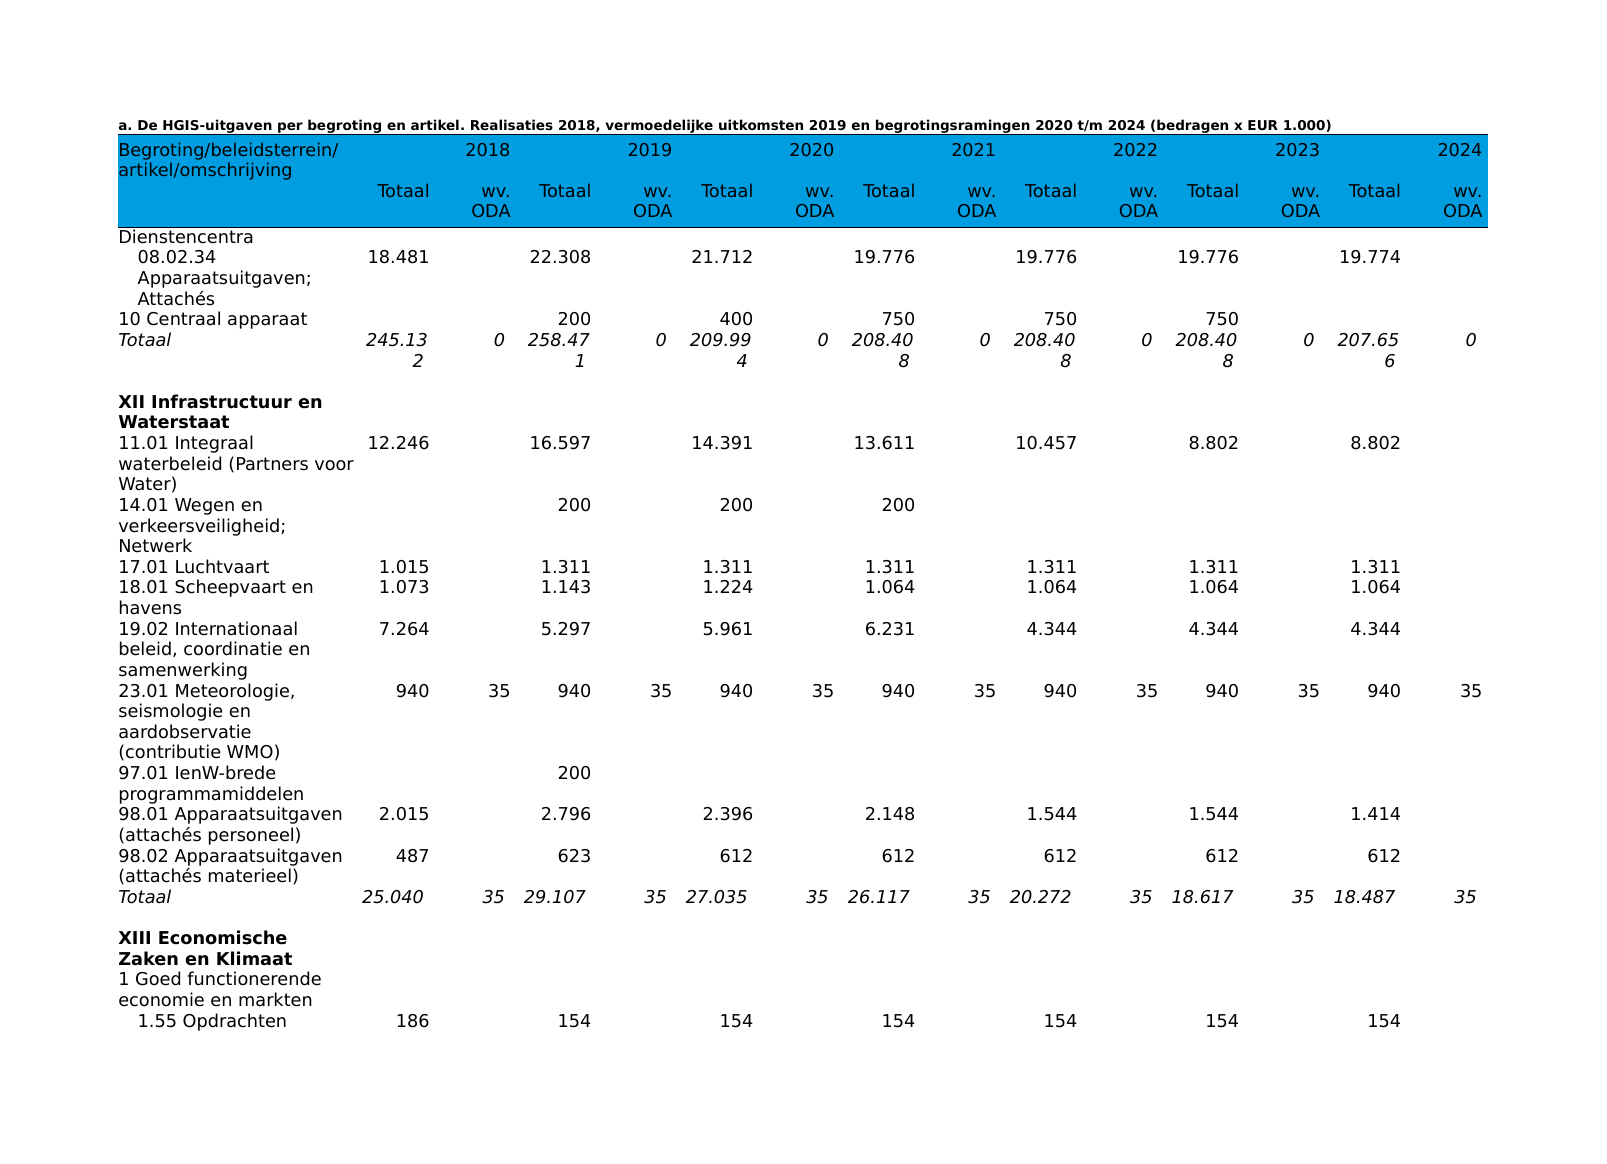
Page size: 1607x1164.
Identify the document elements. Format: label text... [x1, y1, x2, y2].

table_cell 940 [354, 681, 435, 763]
table_cell 18.487 [1326, 887, 1407, 907]
table_cell [1407, 928, 1488, 969]
table_cell 19.776 [840, 248, 921, 309]
table_cell 19.774 [1326, 248, 1407, 309]
table_cell 208.408 [1002, 330, 1083, 371]
table_cell [597, 248, 678, 309]
table_cell [516, 969, 597, 1011]
table_cell 35 [1407, 681, 1488, 763]
table_cell Dienstencentra [118, 228, 354, 247]
table_cell 208.408 [840, 330, 921, 371]
table_cell 200 [840, 495, 921, 557]
table_cell 14.01 Wegen en verkeersveiligheid; Netwerk [118, 495, 354, 557]
table_cell 1.414 [1326, 804, 1407, 846]
table_cell [1245, 392, 1326, 433]
table_cell [597, 578, 678, 619]
table_cell [840, 228, 921, 247]
table_cell [1326, 392, 1407, 433]
table_cell [759, 763, 840, 804]
table_cell 0 [1245, 330, 1326, 371]
table_cell [1164, 969, 1245, 1011]
table_cell 19.02 Internationaal beleid, coordinatie en samenwerking [118, 619, 354, 681]
table_cell 19.776 [1002, 248, 1083, 309]
table_cell [759, 846, 840, 887]
table_cell [678, 969, 759, 1011]
table_cell [759, 969, 840, 1011]
table_cell 208.408 [1164, 330, 1245, 371]
table_cell 940 [840, 681, 921, 763]
table_cell 400 [678, 309, 759, 330]
table_cell 1.311 [516, 557, 597, 577]
table_cell 750 [1164, 309, 1245, 330]
table_cell [435, 228, 516, 247]
table_cell [921, 763, 1002, 804]
table_cell 487 [354, 846, 435, 887]
table_cell [759, 371, 840, 392]
table_cell [118, 908, 132, 928]
table_cell [1083, 763, 1164, 804]
table_cell [1326, 309, 1407, 330]
table_cell [1407, 433, 1488, 495]
table_cell 940 [516, 681, 597, 763]
table_cell [840, 763, 921, 804]
table_cell [759, 1011, 840, 1031]
table_cell [435, 619, 516, 681]
table_cell 2.148 [840, 804, 921, 846]
table_cell [1326, 928, 1407, 969]
table_cell 1.073 [354, 578, 435, 619]
table_cell 1.064 [1326, 578, 1407, 619]
table_cell [1245, 928, 1326, 969]
table_cell [1245, 804, 1326, 846]
table_cell 20.272 [1002, 887, 1083, 907]
table_cell [1326, 969, 1407, 1011]
table_cell [921, 228, 1002, 247]
table_cell 612 [1326, 846, 1407, 887]
table_cell [1083, 846, 1164, 887]
table_cell 35 [921, 681, 1002, 763]
table_cell 940 [1164, 681, 1245, 763]
table_cell [921, 619, 1002, 681]
table_cell [354, 928, 435, 969]
table_cell [759, 578, 840, 619]
table_cell 2020 [678, 135, 840, 181]
table_cell [597, 433, 678, 495]
table_cell Totaal [1002, 181, 1083, 227]
table_cell [1083, 228, 1164, 247]
table_cell [1164, 928, 1245, 969]
table_cell 940 [678, 681, 759, 763]
table_cell [759, 557, 840, 577]
table_cell [678, 228, 759, 247]
table_cell 25.040 [354, 887, 435, 907]
table_cell [759, 928, 840, 969]
table_cell 2.396 [678, 804, 759, 846]
table_cell 612 [1002, 846, 1083, 887]
table_cell [759, 433, 840, 495]
table_cell 940 [1326, 681, 1407, 763]
table_cell 0 [759, 330, 840, 371]
table_cell 35 [435, 887, 516, 907]
table_cell [1245, 371, 1326, 392]
table_cell [435, 392, 516, 433]
table_cell [1083, 928, 1164, 969]
table_cell 940 [1002, 681, 1083, 763]
table_cell [1407, 578, 1488, 619]
table_cell [1245, 309, 1326, 330]
table_cell 1.015 [354, 557, 435, 577]
table_cell 1.143 [516, 578, 597, 619]
table_cell 4.344 [1326, 619, 1407, 681]
table_cell 4.344 [1002, 619, 1083, 681]
table_cell 245.132 [354, 330, 435, 371]
table_cell Totaal [118, 330, 354, 371]
table_cell 26.117 [840, 887, 921, 907]
table_cell 98.01 Apparaatsuitgaven (attachés personeel) [118, 804, 354, 846]
table_cell 1.311 [840, 557, 921, 577]
table_cell 16.597 [516, 433, 597, 495]
table_cell [759, 804, 840, 846]
table_cell 35 [597, 887, 678, 907]
table_cell [678, 371, 759, 392]
table_cell 1.544 [1164, 804, 1245, 846]
table_cell [354, 969, 435, 1011]
table_cell [1407, 557, 1488, 577]
table_header a. De HGIS-uitgaven per begroting en artikel. Realisaties 2018, vermoedelijke uitkomsten 2019 en begrotingsramingen 2020 t/m 2024 (bedragen x EUR 1.000) [118, 118, 1488, 134]
table_cell [1326, 495, 1407, 557]
table_cell 10.457 [1002, 433, 1083, 495]
table_cell 209.994 [678, 330, 759, 371]
table_cell [1245, 433, 1326, 495]
table_cell 2024 [1326, 135, 1488, 181]
table_cell 612 [1164, 846, 1245, 887]
table_cell Begroting/beleidsterrein/artikel/omschrijving [118, 135, 354, 181]
table_cell [1407, 248, 1488, 309]
table_cell [354, 309, 435, 330]
table_cell 1.064 [1002, 578, 1083, 619]
table_cell [516, 928, 597, 969]
table_cell [1164, 371, 1245, 392]
table_cell 19.776 [1164, 248, 1245, 309]
table_cell 14.391 [678, 433, 759, 495]
table_cell 35 [435, 681, 516, 763]
table_cell [1407, 392, 1488, 433]
table_cell 258.471 [516, 330, 597, 371]
table_cell [597, 228, 678, 247]
table_cell Totaal [1164, 181, 1245, 227]
table_cell [1407, 371, 1488, 392]
table_cell 1.311 [1002, 557, 1083, 577]
table_cell [1083, 495, 1164, 557]
table_cell wv. ODA [597, 181, 678, 227]
table_cell [118, 248, 132, 309]
table_cell [1083, 433, 1164, 495]
table_cell 35 [1083, 681, 1164, 763]
table_cell [1245, 495, 1326, 557]
table_cell Totaal [678, 181, 759, 227]
table_cell wv. ODA [759, 181, 840, 227]
table_cell 2019 [516, 135, 678, 181]
table_cell [597, 763, 678, 804]
table_cell 750 [840, 309, 921, 330]
table_cell 1.224 [678, 578, 759, 619]
table_cell 35 [1245, 887, 1326, 907]
table_cell 154 [1326, 1011, 1407, 1031]
table_cell 2.015 [354, 804, 435, 846]
table_cell [435, 248, 516, 309]
table_cell [840, 392, 921, 433]
table_cell [1002, 969, 1083, 1011]
table_cell [435, 371, 516, 392]
table_cell [435, 578, 516, 619]
table_cell [1326, 763, 1407, 804]
table_cell [678, 908, 759, 928]
table_cell 21.712 [678, 248, 759, 309]
table_cell [1245, 228, 1326, 247]
table_cell 5.961 [678, 619, 759, 681]
table_cell 18.01 Scheepvaart en havens [118, 578, 354, 619]
table_cell [597, 309, 678, 330]
table_cell 35 [1407, 887, 1488, 907]
table_cell 27.035 [678, 887, 759, 907]
table_cell Totaal [840, 181, 921, 227]
table_cell 35 [1245, 681, 1326, 763]
table_cell [1002, 371, 1083, 392]
table_cell [597, 619, 678, 681]
table_cell [759, 309, 840, 330]
table_cell 1.064 [1164, 578, 1245, 619]
table_cell 623 [516, 846, 597, 887]
table_cell 1.544 [1002, 804, 1083, 846]
table_cell [354, 228, 435, 247]
table_cell [678, 928, 759, 969]
table_cell [759, 392, 840, 433]
table_cell 98.02 Apparaatsuitgaven (attachés materieel) [118, 846, 354, 887]
table_cell [1083, 1011, 1164, 1031]
table_cell [435, 969, 516, 1011]
table_cell [435, 928, 516, 969]
table_cell [435, 804, 516, 846]
table_cell [921, 495, 1002, 557]
table_cell [597, 846, 678, 887]
table_cell 2.796 [516, 804, 597, 846]
table_cell Totaal [354, 181, 435, 227]
table_cell [1407, 619, 1488, 681]
table_cell [435, 763, 516, 804]
table_cell [1245, 557, 1326, 577]
table_cell [597, 557, 678, 577]
table_cell [1002, 928, 1083, 969]
table_cell 0 [597, 330, 678, 371]
table_cell [118, 371, 132, 392]
table_cell [1164, 763, 1245, 804]
table_cell 154 [678, 1011, 759, 1031]
table_cell [132, 371, 354, 392]
table_cell [921, 248, 1002, 309]
table_cell 207.656 [1326, 330, 1407, 371]
table_cell wv. ODA [1407, 181, 1488, 227]
table_cell [1083, 371, 1164, 392]
table_cell [1326, 371, 1407, 392]
table_cell [1245, 908, 1326, 928]
table_cell 5.297 [516, 619, 597, 681]
table_cell wv. ODA [921, 181, 1002, 227]
table_cell [354, 763, 435, 804]
table_cell [840, 928, 921, 969]
table_cell [435, 1011, 516, 1031]
table_cell [118, 181, 132, 227]
table_cell [435, 309, 516, 330]
table_cell 200 [678, 495, 759, 557]
table_cell 2018 [354, 135, 516, 181]
table_cell [1083, 578, 1164, 619]
table_cell [921, 969, 1002, 1011]
table_cell [921, 928, 1002, 969]
table_cell [921, 578, 1002, 619]
table_cell [1083, 969, 1164, 1011]
table_cell 200 [516, 763, 597, 804]
table_cell [1326, 228, 1407, 247]
table_cell [1002, 908, 1083, 928]
table_cell [1083, 619, 1164, 681]
table_cell [1083, 309, 1164, 330]
table_cell 612 [678, 846, 759, 887]
table_cell [759, 248, 840, 309]
table_cell [1164, 908, 1245, 928]
table_cell [435, 433, 516, 495]
table_cell XIII Economische Zaken en Klimaat [118, 928, 354, 969]
table_cell [921, 371, 1002, 392]
table_cell [1164, 495, 1245, 557]
table_cell 18.481 [354, 248, 435, 309]
table_cell 0 [1407, 330, 1488, 371]
table_cell 11.01 Integraal waterbeleid (Partners voor Water) [118, 433, 354, 495]
table_cell 97.01 IenW-brede programmamiddelen [118, 763, 354, 804]
table_cell [1407, 309, 1488, 330]
table_cell [1407, 495, 1488, 557]
table_cell [1002, 495, 1083, 557]
table_cell 186 [354, 1011, 435, 1031]
table_cell 23.01 Meteorologie, seismologie en aardobservatie (contributie WMO) [118, 681, 354, 763]
table_cell [597, 969, 678, 1011]
table_cell 154 [1164, 1011, 1245, 1031]
table_cell [1245, 619, 1326, 681]
table_cell [435, 557, 516, 577]
table_cell [1245, 763, 1326, 804]
table_cell [1407, 908, 1488, 928]
table_cell wv. ODA [1083, 181, 1164, 227]
table_cell [516, 228, 597, 247]
table_cell 17.01 Luchtvaart [118, 557, 354, 577]
table_cell [597, 908, 678, 928]
table_cell [921, 908, 1002, 928]
table_cell [1245, 846, 1326, 887]
table_cell 35 [597, 681, 678, 763]
table_cell [921, 1011, 1002, 1031]
table_cell 18.617 [1164, 887, 1245, 907]
table_cell [597, 928, 678, 969]
table_cell [1002, 392, 1083, 433]
table_cell 1 Goed functionerende economie en markten [118, 969, 354, 1011]
table_cell [1083, 392, 1164, 433]
table_cell [1407, 846, 1488, 887]
table_cell [354, 908, 435, 928]
table_cell 08.02.34 Apparaatsuitgaven; Attachés [132, 248, 354, 309]
table_cell [1245, 969, 1326, 1011]
table_cell Totaal [118, 887, 354, 907]
table_cell [1245, 578, 1326, 619]
table_cell 13.611 [840, 433, 921, 495]
table_cell [1002, 763, 1083, 804]
table_cell [1164, 228, 1245, 247]
table_cell [435, 908, 516, 928]
table_cell 8.802 [1164, 433, 1245, 495]
table_cell [1407, 763, 1488, 804]
table_cell 12.246 [354, 433, 435, 495]
table_cell [597, 371, 678, 392]
table_cell [118, 1011, 132, 1031]
table_cell 6.231 [840, 619, 921, 681]
table_cell 4.344 [1164, 619, 1245, 681]
table_cell [1083, 908, 1164, 928]
table_cell [840, 908, 921, 928]
table_cell [1245, 1011, 1326, 1031]
table_cell [1083, 804, 1164, 846]
table_cell [132, 181, 354, 227]
table_cell 750 [1002, 309, 1083, 330]
table_cell 2021 [840, 135, 1002, 181]
table_cell 7.264 [354, 619, 435, 681]
table_cell [759, 619, 840, 681]
table_cell wv. ODA [1245, 181, 1326, 227]
table_cell 2022 [1002, 135, 1164, 181]
table_cell [354, 392, 435, 433]
table_cell [1164, 392, 1245, 433]
table_cell wv. ODA [435, 181, 516, 227]
table_cell 200 [516, 309, 597, 330]
table_cell [759, 495, 840, 557]
table_cell [597, 1011, 678, 1031]
table_cell [840, 969, 921, 1011]
table_cell 1.311 [1164, 557, 1245, 577]
table_cell [840, 371, 921, 392]
table_cell [1326, 908, 1407, 928]
table_cell [516, 392, 597, 433]
table_cell [759, 908, 840, 928]
table_cell 612 [840, 846, 921, 887]
table_cell [516, 371, 597, 392]
table_cell [597, 804, 678, 846]
table_cell [1407, 804, 1488, 846]
table_cell 1.311 [1326, 557, 1407, 577]
table_cell [921, 309, 1002, 330]
table_cell 200 [516, 495, 597, 557]
table_cell Totaal [1326, 181, 1407, 227]
table_cell 8.802 [1326, 433, 1407, 495]
table_cell [516, 908, 597, 928]
table_cell [597, 495, 678, 557]
table_cell Totaal [516, 181, 597, 227]
table_cell 154 [516, 1011, 597, 1031]
table_cell 10 Centraal apparaat [118, 309, 354, 330]
table_cell 154 [1002, 1011, 1083, 1031]
table_cell 2023 [1164, 135, 1326, 181]
table_cell [921, 433, 1002, 495]
table_cell [354, 371, 435, 392]
table_cell 1.064 [840, 578, 921, 619]
table_cell [1002, 228, 1083, 247]
table_cell [678, 392, 759, 433]
table_cell 1.55 Opdrachten [132, 1011, 354, 1031]
table_cell [1407, 1011, 1488, 1031]
table_cell [759, 228, 840, 247]
table_cell [597, 392, 678, 433]
table_cell 35 [1083, 887, 1164, 907]
table_cell [921, 557, 1002, 577]
table_cell 0 [1083, 330, 1164, 371]
table_cell 29.107 [516, 887, 597, 907]
table_cell [435, 495, 516, 557]
table_cell 35 [759, 681, 840, 763]
table_cell [1407, 228, 1488, 247]
table_cell [921, 846, 1002, 887]
table_cell 1.311 [678, 557, 759, 577]
table_cell [1407, 969, 1488, 1011]
table_cell 35 [921, 887, 1002, 907]
table_cell 0 [435, 330, 516, 371]
table_cell [354, 495, 435, 557]
table_cell 154 [840, 1011, 921, 1031]
table_cell [1245, 248, 1326, 309]
table_cell [132, 908, 354, 928]
table_cell [678, 763, 759, 804]
table_cell 0 [921, 330, 1002, 371]
table_cell [921, 804, 1002, 846]
table_cell XII Infrastructuur en Waterstaat [118, 392, 354, 433]
table_cell [435, 846, 516, 887]
table_cell 35 [759, 887, 840, 907]
table_cell 22.308 [516, 248, 597, 309]
table_cell [1083, 557, 1164, 577]
table_cell [1083, 248, 1164, 309]
table_cell [921, 392, 1002, 433]
